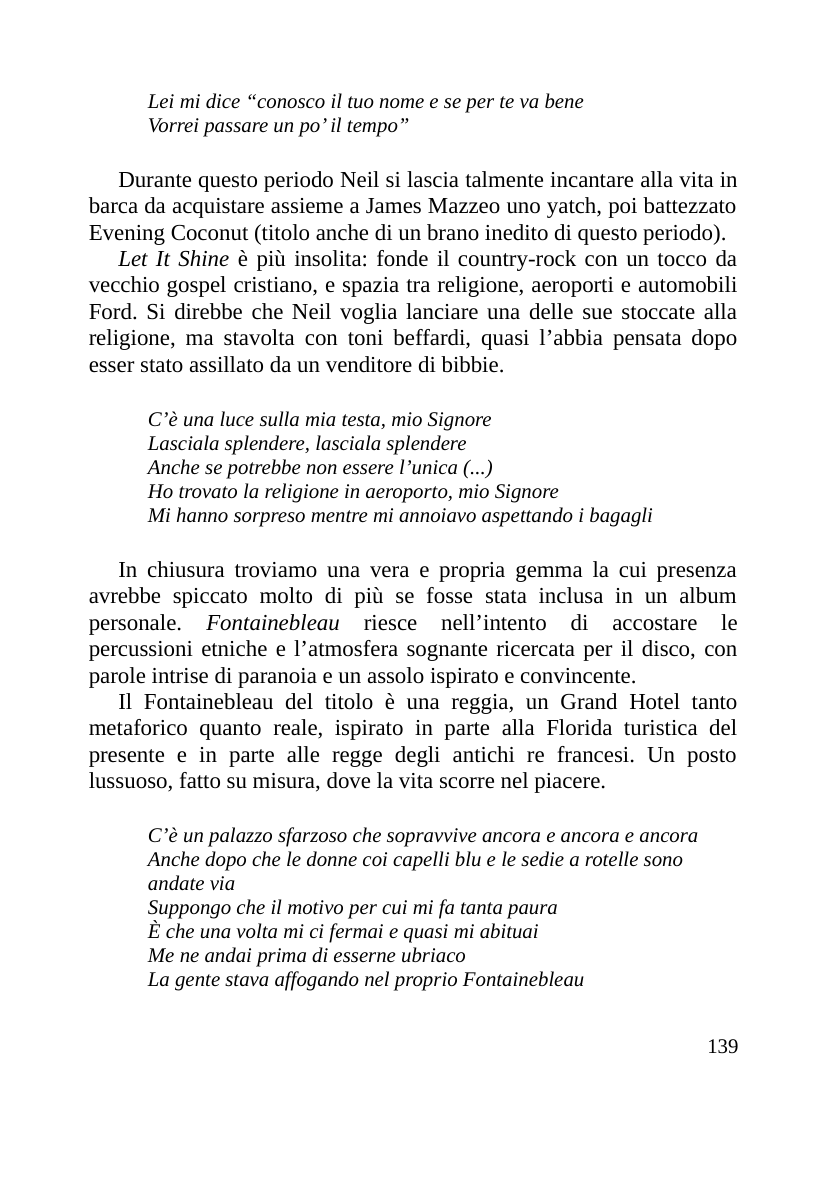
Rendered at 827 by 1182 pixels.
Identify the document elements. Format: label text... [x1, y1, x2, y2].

text C’è una luce sulla mia testa, mio Signore [88, 406, 738, 431]
text Suppongo che il motivo per cui mi fa tanta paura [88, 895, 738, 919]
text È che una volta mi ci fermai e quasi mi abituai [88, 919, 738, 943]
text Anche dopo che le donne coi capelli blu e le sedie a rotelle sono [88, 847, 738, 871]
text Anche se potrebbe non essere l’unica (...) [88, 454, 738, 479]
text Lei mi dice “conosco il tuo nome e se per te va bene [88, 88, 738, 113]
text Il Fontainebleau del titolo è una reggia, un Grand Hotel tanto metaforico quanto reale, ispirato in parte alla Florida turistica del presente e in parte alle regge degli antichi re francesi. Un posto lussuoso, fatto su misura, dove la vita scorre nel piacere. [88, 688, 738, 793]
text Ho trovato la religione in aeroporto, mio Signore [88, 479, 738, 503]
text Mi hanno sorpreso mentre mi annoiavo aspettando i bagagli [88, 503, 738, 527]
text Durante questo periodo Neil si lascia talmente incantare alla vita in barca da acquistare assieme a James Mazzeo uno yatch, poi battezzato Evening Coconut (titolo anche di un brano inedito di questo periodo). [88, 166, 738, 245]
text Me ne andai prima di esserne ubriaco [88, 943, 738, 967]
text In chiusura troviamo una vera e propria gemma la cui presenza avrebbe spiccato molto di più se fosse stata inclusa in un album personale. Fontainebleau riesce nell’intento di accostare le percussioni etniche e l’atmosfera sognante ricercata per il disco, con parole intrise di paranoia e un assolo ispirato e convincente. [88, 556, 738, 688]
text Lasciala splendere, lasciala splendere [88, 431, 738, 454]
text Let It Shine è più insolita: fonde il country-rock con un tocco da vecchio gospel cristiano, e spazia tra religione, aeroporti e automobili Ford. Si direbbe che Neil voglia lanciare una delle sue stoccate alla religione, ma stavolta con toni beffardi, quasi l’abbia pensata dopo esser stato assillato da un venditore di bibbie. [88, 245, 738, 377]
text Vorrei passare un po’ il tempo” [88, 113, 738, 137]
text andate via [88, 871, 738, 895]
text La gente stava affogando nel proprio Fontainebleau [88, 967, 738, 991]
text C’è un palazzo sfarzoso che sopravvive ancora e ancora e ancora [88, 823, 738, 847]
